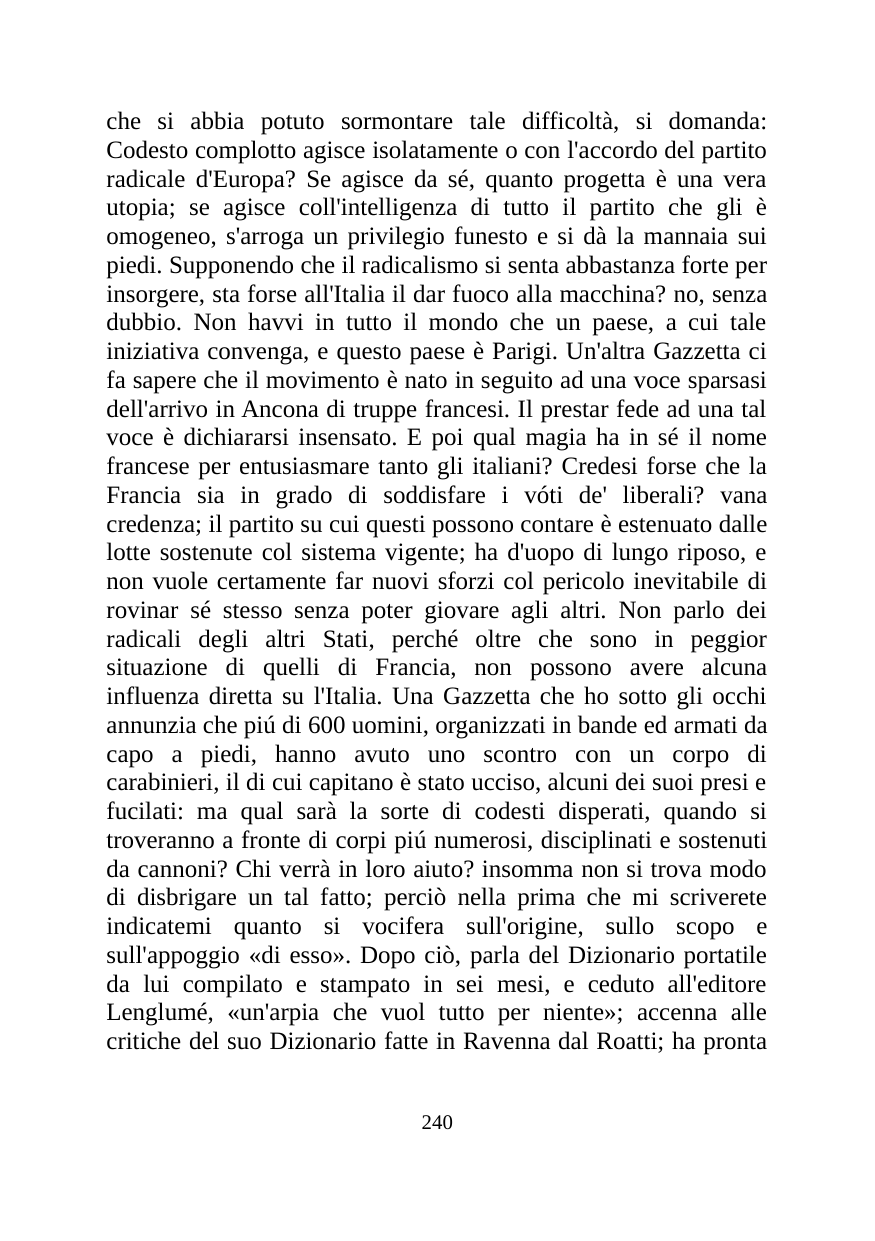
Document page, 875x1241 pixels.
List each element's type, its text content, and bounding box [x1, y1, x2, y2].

text che si abbia potuto sormontare tale difficoltà, si domanda: Codesto complotto agisce isolatamente o con l'accordo del partito radicale d'Europa? Se agisce da sé, quanto progetta è una vera utopia; se agisce coll'intelligenza di tutto il partito che gli è omogeneo, s'arroga un privilegio funesto e si dà la mannaia sui piedi. Supponendo che il radicalismo si senta abbastanza forte per insorgere, sta forse all'Italia il dar fuoco alla macchina? no, senza dubbio. Non havvi in tutto il mondo che un paese, a cui tale iniziativa convenga, e questo paese è Parigi. Un'altra Gazzetta ci fa sapere che il movimento è nato in seguito ad una voce sparsasi dell'arrivo in Ancona di truppe francesi. Il prestar fede ad una tal voce è dichiararsi insensato. E poi qual magia ha in sé il nome francese per entusiasmare tanto gli italiani? Credesi forse che la Francia sia in grado di soddisfare i vóti de' liberali? vana credenza; il partito su cui questi possono contare è estenuato dalle lotte sostenute col sistema vigente; ha d'uopo di lungo riposo, e non vuole certamente far nuovi sforzi col pericolo inevitabile di rovinar sé stesso senza poter giovare agli altri. Non parlo dei radicali degli altri Stati, perché oltre che sono in peggior situazione di quelli di Francia, non possono avere alcuna influenza diretta su l'Italia. Una Gazzetta che ho sotto gli occhi annunzia che piú di 600 uomini, organizzati in bande ed armati da capo a piedi, hanno avuto uno scontro con un corpo di carabinieri, il di cui capitano è stato ucciso, alcuni dei suoi presi e fucilati: ma qual sarà la sorte di codesti disperati, quando si troveranno a fronte di corpi piú numerosi, disciplinati e sostenuti da cannoni? Chi verrà in loro aiuto? insomma non si trova modo di disbrigare un tal fatto; perciò nella prima che mi scriverete indicatemi quanto si vocifera sull'origine, sullo scopo e sull'appoggio «di esso». Dopo ciò, parla del Dizionario portatile da lui compilato e stampato in sei mesi, e ceduto all'editore Lenglumé, «un'arpia che vuol tutto per niente»; accenna alle critiche del suo Dizionario fatte in Ravenna dal Roatti; ha pronta [106, 106, 768, 1055]
